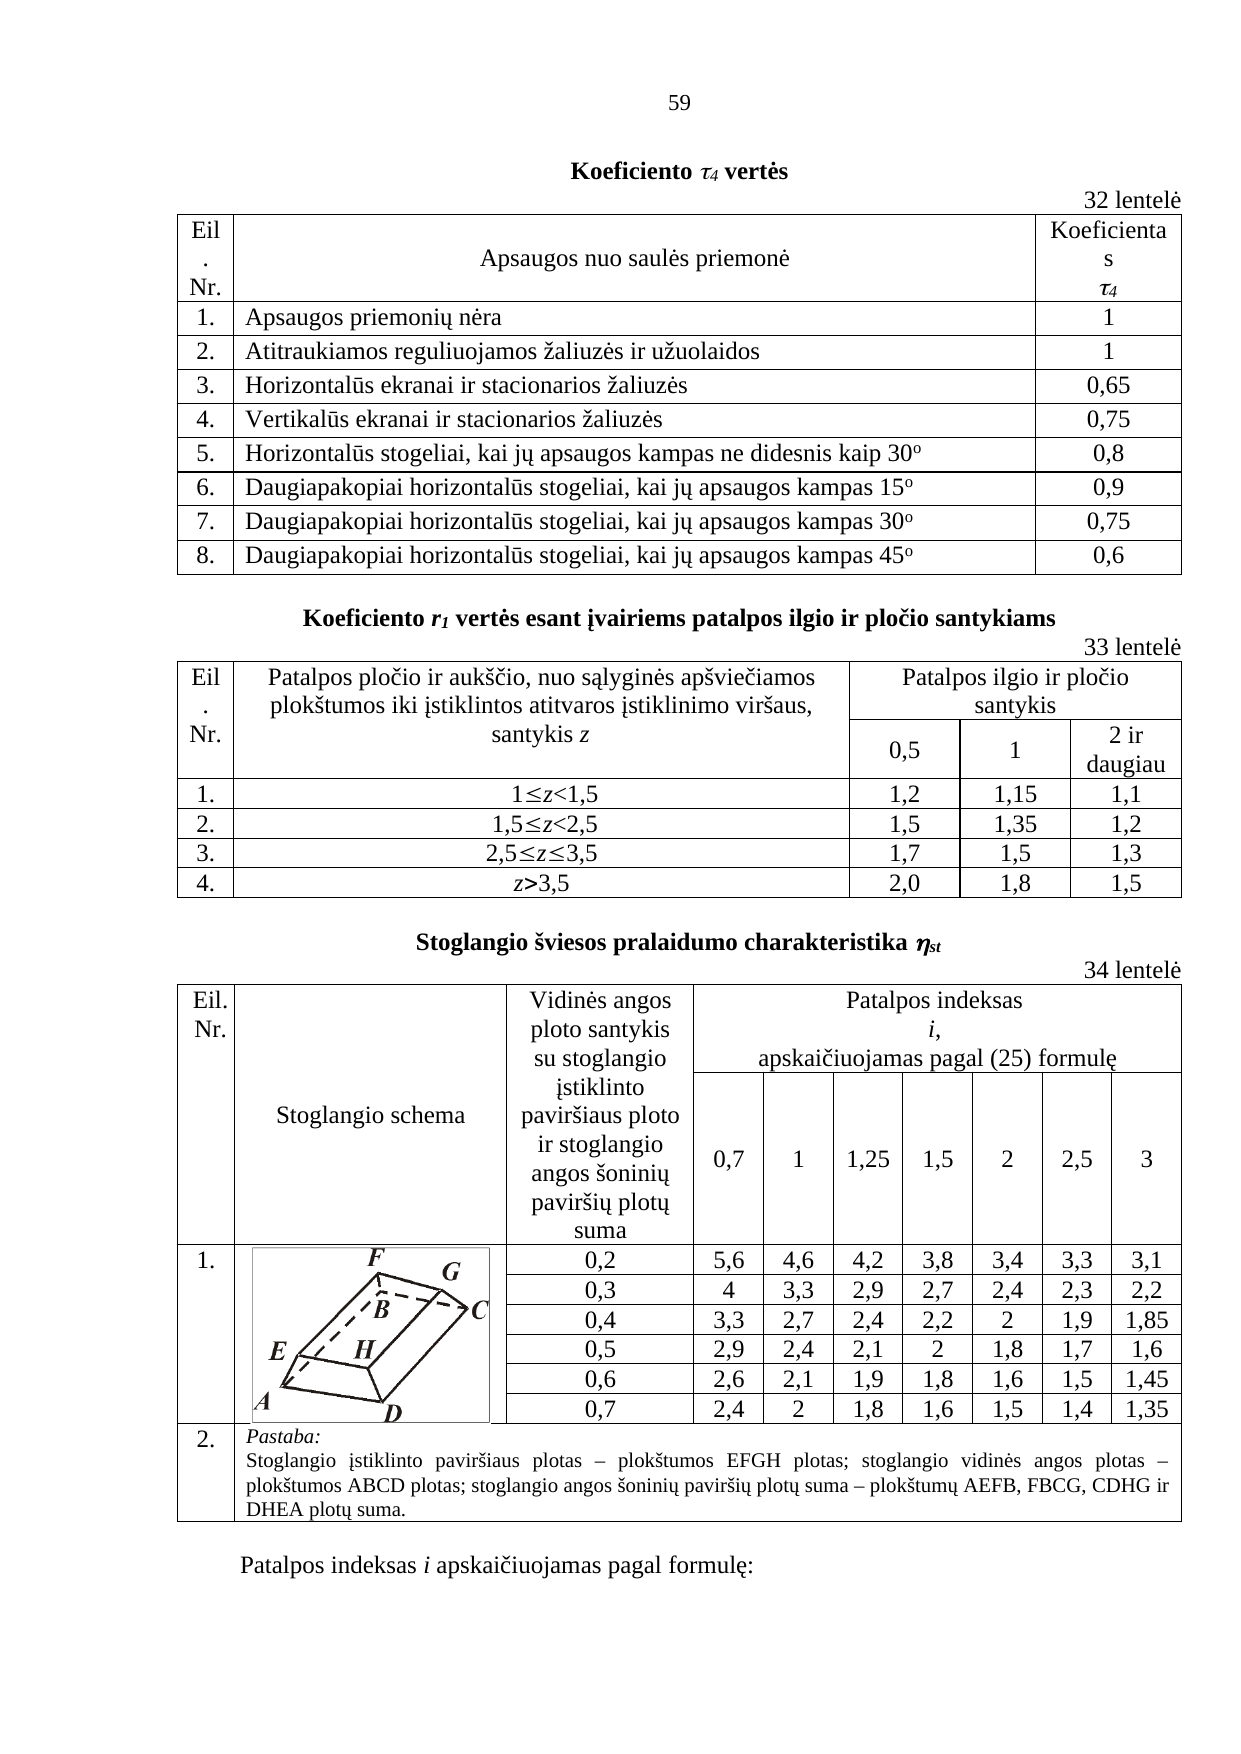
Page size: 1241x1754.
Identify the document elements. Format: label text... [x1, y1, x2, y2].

table_cell 1,1 [1071, 779, 1181, 808]
table_cell 1,25 [834, 1073, 902, 1244]
table_cell 4. [178, 868, 233, 897]
table_cell 0,2 [507, 1245, 693, 1274]
table_cell 1,15 [961, 779, 1070, 808]
table_cell 1,8 [903, 1364, 972, 1393]
text 33 lentelė [177, 632, 1181, 661]
table_cell 3,3 [694, 1305, 763, 1333]
table_cell 1 [1036, 336, 1181, 369]
table_cell 7. [178, 506, 233, 539]
table_cell 1,45 [1112, 1364, 1181, 1393]
table_cell 1,3 [1071, 839, 1181, 867]
table_cell [491, 1245, 506, 1423]
text 34 lentelė [177, 956, 1181, 984]
table_cell 0,7 [694, 1073, 763, 1244]
table_cell 1. [178, 302, 233, 335]
table_cell 1,7 [1043, 1335, 1111, 1363]
table_cell 0,8 [1036, 438, 1181, 471]
table_cell 2,7 [903, 1275, 972, 1304]
table_cell 1,8 [834, 1394, 902, 1423]
table_header Patalpos indeksas i, apskaičiuojamas pagal (25) formulę [694, 985, 1181, 1072]
table_cell 0,4 [507, 1305, 693, 1333]
table_cell 1,5z<2,5 [234, 809, 849, 837]
table_cell 0,75 [1036, 506, 1181, 539]
table_header Koeficientas 4 [1036, 215, 1181, 301]
table_cell 3,1 [1112, 1245, 1181, 1274]
table_cell 1,5 [1071, 868, 1181, 897]
table_cell 1,35 [961, 809, 1070, 837]
table_cell 3,8 [903, 1245, 972, 1274]
table_cell 1 [764, 1073, 833, 1244]
table_cell 1 [1036, 302, 1181, 335]
table_cell 1. [178, 779, 233, 808]
table_cell 2,2 [1112, 1275, 1181, 1304]
table_cell 3 [1112, 1073, 1181, 1244]
table_cell 1,35 [1112, 1394, 1181, 1423]
text Stoglangio šviesos pralaidumo charakteristika st [177, 927, 1181, 956]
table_cell 1,2 [850, 779, 959, 808]
table_cell Vertikalūs ekranai ir stacionarios žaliuzės [234, 404, 1035, 437]
table_cell 1,5 [961, 839, 1070, 867]
table_cell 2. [178, 809, 233, 837]
table_cell 0,9 [1036, 473, 1181, 505]
table_cell 3. [178, 839, 233, 867]
table_cell 2,2 [903, 1305, 972, 1333]
table_cell Apsaugos priemonių nėra [234, 302, 1035, 335]
table_cell 5. [178, 438, 233, 471]
table_cell 2,1 [764, 1364, 833, 1393]
table_header Vidinės angos ploto santykis su stoglangio įstiklinto paviršiaus ploto ir stoglangio angos šoninių paviršių plotų suma [507, 985, 693, 1244]
table_cell 2,6 [694, 1364, 763, 1393]
table_cell 4. [178, 404, 233, 437]
table_cell 2,4 [973, 1275, 1042, 1304]
table_cell Horizontalūs stogeliai, kai jų apsaugos kampas ne didesnis kaip 30o [234, 438, 1035, 471]
table_cell 2,4 [694, 1394, 763, 1423]
table_header Apsaugos nuo saulės priemonė [234, 215, 1035, 301]
text 32 lentelė [177, 185, 1181, 214]
table_cell [235, 1245, 250, 1423]
table_cell 1,85 [1112, 1305, 1181, 1333]
table_cell 0,3 [507, 1275, 693, 1304]
table_cell 1,8 [973, 1335, 1042, 1363]
table_cell Horizontalūs ekranai ir stacionarios žaliuzės [234, 370, 1035, 403]
table_cell 1,5 [850, 809, 959, 837]
table_cell 2,4 [834, 1305, 902, 1333]
table_cell 2 [903, 1335, 972, 1363]
table_cell 3. [178, 370, 233, 403]
table_cell 0,6 [1036, 541, 1181, 573]
table_cell 2 ir daugiau [1071, 720, 1181, 778]
table_cell 1. [178, 1245, 234, 1423]
table_header Patalpos pločio ir aukščio, nuo sąlyginės apšviečiamos plokštumos iki įstiklintos atitvaros įstiklinimo viršaus, santykis z [234, 662, 849, 778]
table_cell Daugiapakopiai horizontalūs stogeliai, kai jų apsaugos kampas 15o [234, 473, 1035, 505]
table_cell 1,6 [1112, 1335, 1181, 1363]
table_cell 1,5 [973, 1394, 1042, 1423]
table_cell 8. [178, 541, 233, 573]
table_cell 4 [694, 1275, 763, 1304]
table_cell 2 [973, 1305, 1042, 1333]
table_cell Daugiapakopiai horizontalūs stogeliai, kai jų apsaugos kampas 45o [234, 541, 1035, 573]
table_cell 2,5 [1043, 1073, 1111, 1244]
table_cell 2. [178, 1424, 234, 1521]
table_cell 1z<1,5 [234, 779, 849, 808]
table_cell 1,4 [1043, 1394, 1111, 1423]
table_header Eil. Nr. [178, 985, 234, 1244]
table_cell 3,4 [973, 1245, 1042, 1274]
table_cell 0,7 [507, 1394, 693, 1423]
table_cell 4,6 [764, 1245, 833, 1274]
table_cell 1,5 [1043, 1364, 1111, 1393]
table_cell 2. [178, 336, 233, 369]
table_cell 2,9 [834, 1275, 902, 1304]
text Koeficiento r1 vertės esant įvairiems patalpos ilgio ir pločio santykiams [177, 603, 1181, 632]
table_cell 0,5 [850, 720, 959, 778]
table_cell Atitraukiamos reguliuojamos žaliuzės ir užuolaidos [234, 336, 1035, 369]
table_cell 2,0 [850, 868, 959, 897]
table_cell 1,8 [961, 868, 1070, 897]
table_cell 1,2 [1071, 809, 1181, 837]
table_cell 0,65 [1036, 370, 1181, 403]
text Patalpos indeksas i apskaičiuojamas pagal formulę: [177, 1550, 1181, 1579]
table_cell 5,6 [694, 1245, 763, 1274]
table_cell 2,9 [694, 1335, 763, 1363]
table_cell 1,6 [903, 1394, 972, 1423]
table_cell 2 [764, 1394, 833, 1423]
table_cell 2,1 [834, 1335, 902, 1363]
table_cell Pastaba: Stoglangio įstiklinto paviršiaus plotas – plokštumos EFGH plotas; stoglangio vidinės angos plotas – plokštumos ABCD plotas; stoglangio angos šoninių paviršių plotų suma – plokštumų AEFB, FBCG, CDHG ir DHEA plotų suma. [235, 1424, 1181, 1521]
table_cell 1,9 [834, 1364, 902, 1393]
table_cell 6. [178, 473, 233, 505]
table_header Stoglangio schema [235, 985, 506, 1244]
table_cell 3,3 [1043, 1245, 1111, 1274]
table_cell 0,6 [507, 1364, 693, 1393]
table_cell 1,5 [903, 1073, 972, 1244]
table_header Eil. Nr. [178, 662, 233, 778]
table_header Patalpos ilgio ir pločio santykis [850, 662, 1181, 719]
table_cell 0,75 [1036, 404, 1181, 437]
table_cell Daugiapakopiai horizontalūs stogeliai, kai jų apsaugos kampas 30o [234, 506, 1035, 539]
table_cell 4,2 [834, 1245, 902, 1274]
table_cell 1,6 [973, 1364, 1042, 1393]
table_cell 0,5 [507, 1335, 693, 1363]
table_cell 2,7 [764, 1305, 833, 1333]
table_cell 2,5z3,5 [234, 839, 849, 867]
table_cell 1,7 [850, 839, 959, 867]
table_header Eil. Nr. [178, 215, 233, 301]
table_cell 1,9 [1043, 1305, 1111, 1333]
table_cell z3,5 [234, 868, 849, 897]
table_cell 2,4 [764, 1335, 833, 1363]
table_cell 2 [973, 1073, 1042, 1244]
table_cell 3,3 [764, 1275, 833, 1304]
table_cell 1 [961, 720, 1070, 778]
text Koeficiento 4 vertės [177, 156, 1181, 185]
table_cell 2,3 [1043, 1275, 1111, 1304]
